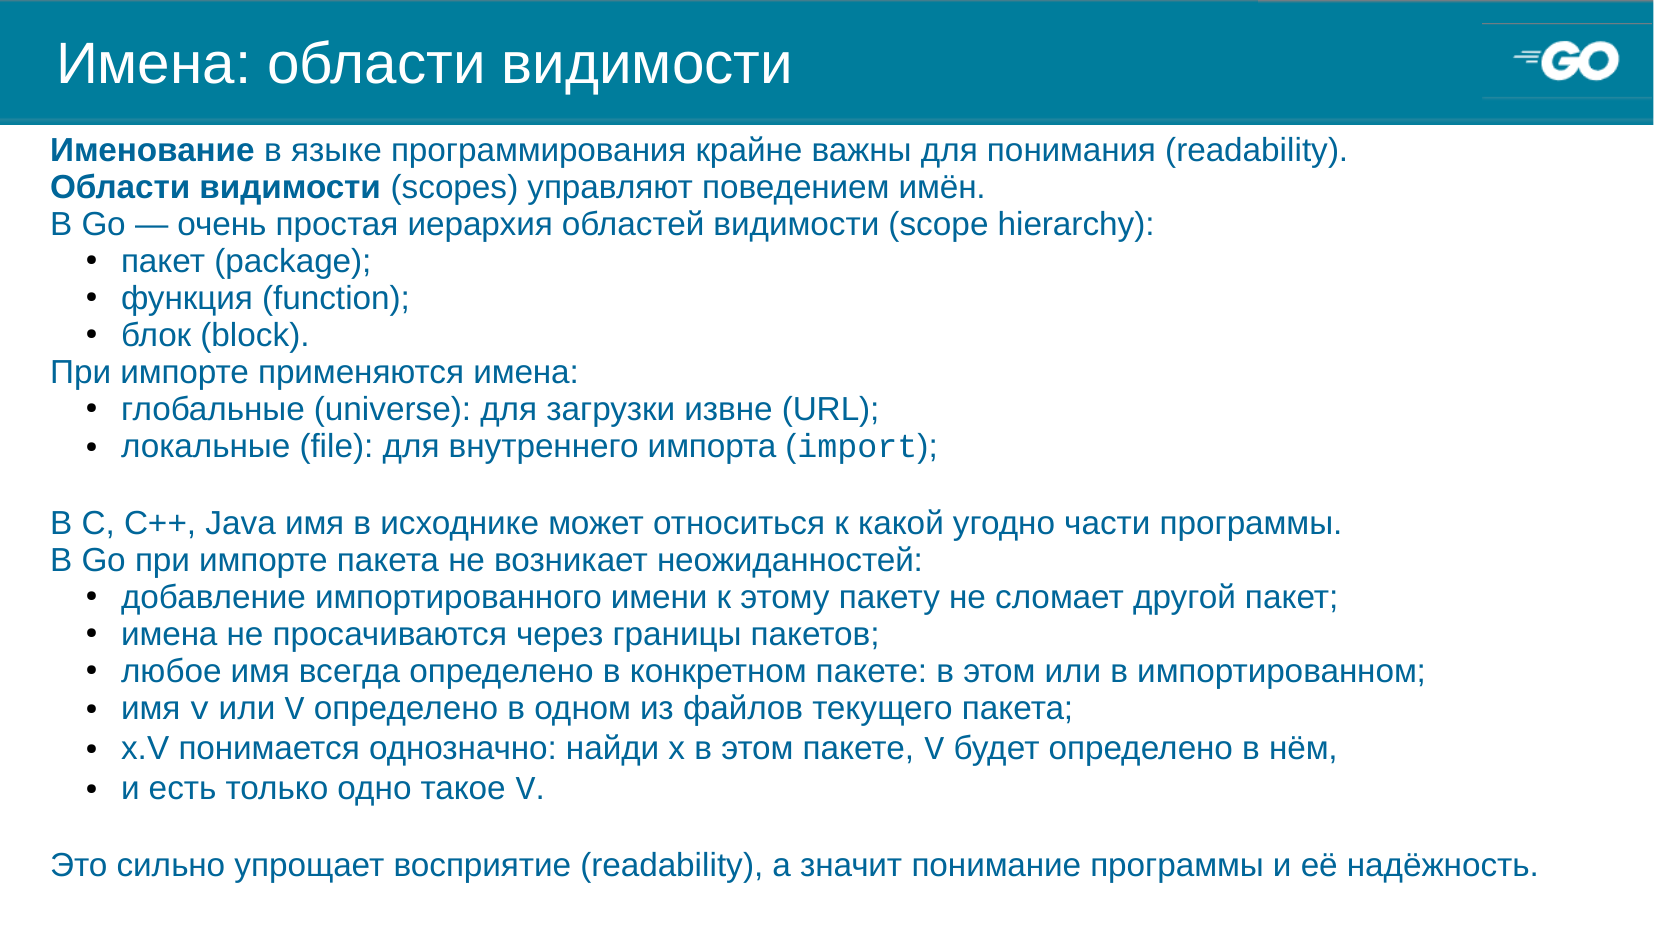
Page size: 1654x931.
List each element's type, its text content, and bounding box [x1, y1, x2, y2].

text_box Именование в языке программирования крайне важны для понимания (readability). Области видимости (scopes) управляют поведением имён. В Go — очень простая иерархия областей видимости (scope hierarchy): пакет (package); функция (function); блок (block). При импорте применяются имена: глобальные (universe): для загрузки извне (URL); локальные (file): для внутреннего импорта (import); В C, C++, Java имя в исходнике может относиться к какой угодно части программы. В Go при импорте пакета не возникает неожиданностей: добавление импортированного имени к этому пакету не сломает другой пакет; имена не просачиваются через границы пакетов; любое имя всегда определено в конкретном пакете: в этом или в импортированном; имя v или V определено в одном из файлов текущего пакета; x.V понимается однозначно: найди x в этом пакете, V будет определено в нём, и есть только одно такое V. Это сильно упрощает восприятие (readability), а значит понимание программы и её надёжность. [35, 124, 1619, 901]
picture [1542, 41, 1619, 81]
text_box Имена: области видимости [41, 23, 1495, 104]
